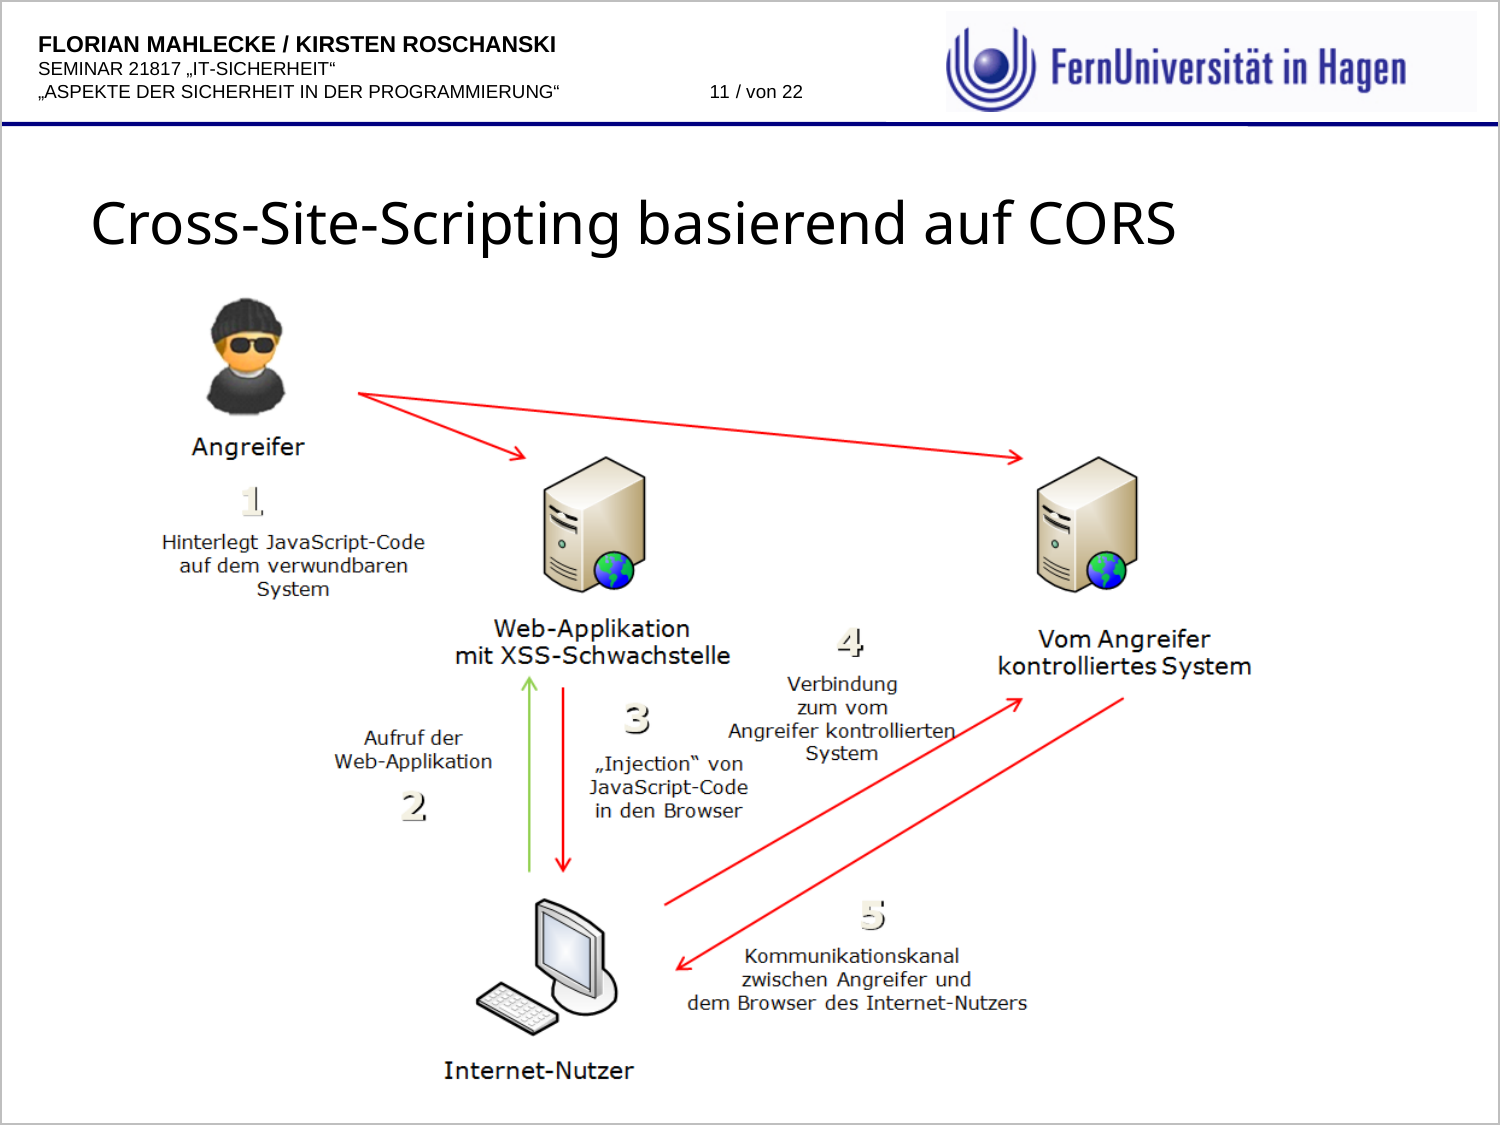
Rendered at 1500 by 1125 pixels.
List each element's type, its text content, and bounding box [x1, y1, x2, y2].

title Cross-Site-Scripting basierend auf CORS [75, 127, 1425, 316]
picture [141, 283, 1288, 1099]
picture [946, 11, 1477, 112]
